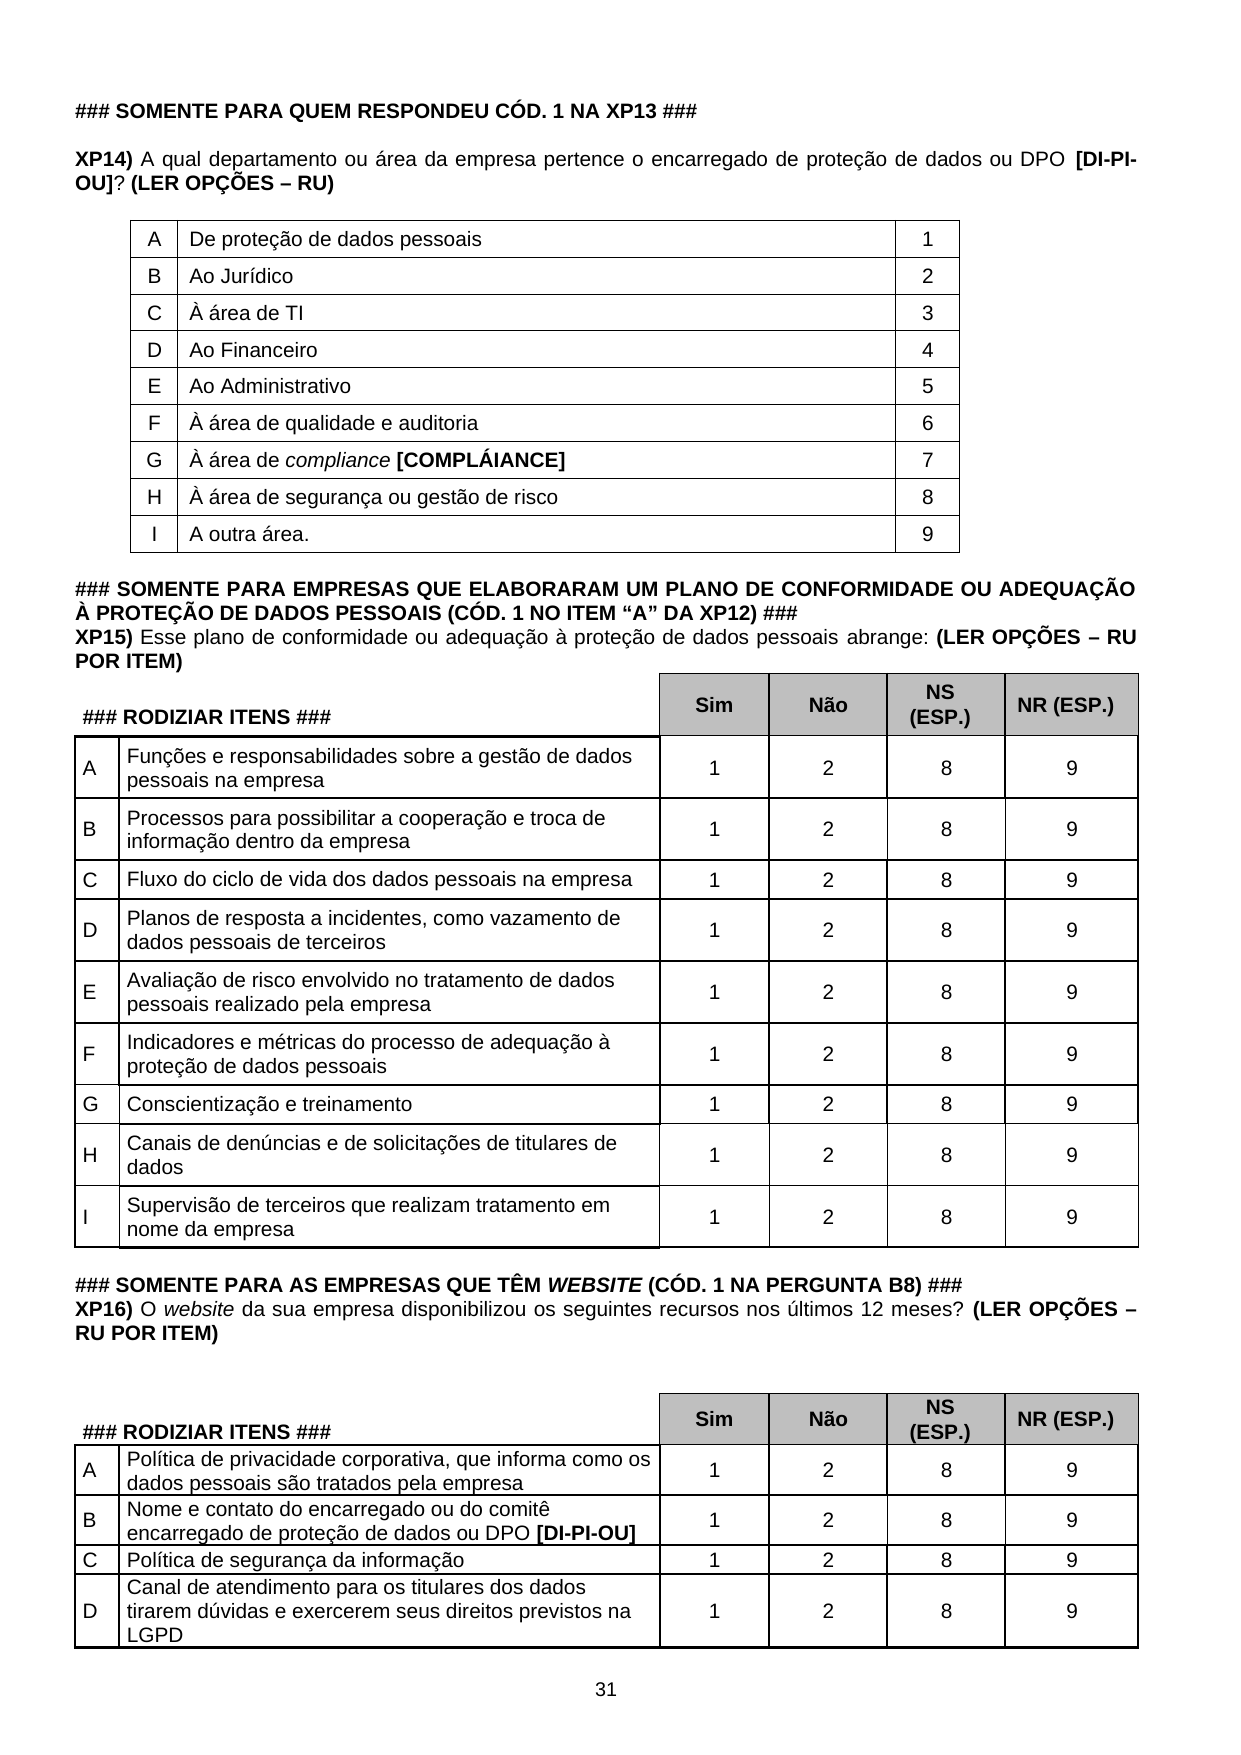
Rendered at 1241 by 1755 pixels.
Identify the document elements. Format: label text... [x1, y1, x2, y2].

table_cell 1 [660, 1124, 769, 1184]
table_cell A [76, 738, 118, 797]
table_cell 8 [888, 900, 1004, 960]
table_cell 1 [661, 900, 768, 960]
table_cell 6 [896, 405, 959, 441]
table_cell 9 [1006, 1186, 1138, 1246]
table_cell Processos para possibilitar a cooperação e troca de informação dentro da empresa [120, 799, 659, 859]
table_cell I [76, 1186, 119, 1246]
table_cell Fluxo do ciclo de vida dos dados pessoais na empresa [120, 861, 659, 898]
table_cell 1 [661, 1496, 768, 1544]
table_cell 8 [888, 1124, 1005, 1184]
table_cell F [76, 1024, 118, 1084]
table_cell Canal de atendimento para os titulares dos dados tirarem dúvidas e exercerem seus direitos previstos na LGPD [120, 1575, 659, 1646]
table_cell 2 [770, 900, 886, 960]
table_cell 9 [1006, 1086, 1137, 1123]
table_cell 9 [1006, 1445, 1137, 1494]
table_cell 8 [888, 1575, 1004, 1646]
text XP16) O website da sua empresa disponibilizou os seguintes recursos nos últimos 12 meses? (LER OPÇÕES – RU POR ITEM) [75, 1296, 1137, 1344]
table_cell 2 [770, 799, 887, 859]
table_cell 8 [888, 962, 1004, 1022]
table_cell H [76, 1124, 119, 1184]
table_cell 2 [770, 1575, 886, 1646]
table_cell D [76, 1575, 118, 1646]
table_cell 9 [1006, 1546, 1137, 1572]
table_cell 1 [661, 736, 768, 797]
table_cell 8 [896, 479, 959, 515]
table_cell 2 [770, 1496, 887, 1544]
table_header Não [770, 674, 886, 735]
table_cell B [76, 1496, 118, 1544]
table_cell 8 [888, 861, 1004, 898]
table_cell 8 [888, 736, 1004, 797]
table_cell D [131, 331, 177, 367]
table_cell C [76, 861, 118, 898]
text ### SOMENTE PARA EMPRESAS QUE ELABORARAM UM PLANO DE CONFORMIDADE OU ADEQUAÇÃO À PROTEÇÃO DE DADOS PESSOAIS (CÓD. 1 NO ITEM “A” DA XP12) ### [75, 577, 1137, 624]
table_cell 9 [1006, 962, 1137, 1022]
table_cell 1 [661, 1546, 768, 1572]
table_cell 1 [661, 1575, 768, 1646]
table_cell D [76, 900, 118, 960]
table_cell F [131, 405, 177, 441]
table_cell C [76, 1546, 118, 1572]
table_cell 9 [1006, 1024, 1137, 1084]
table_cell 9 [1006, 1124, 1138, 1184]
table_cell 2 [770, 736, 886, 797]
table_cell Conscientização e treinamento [120, 1086, 659, 1123]
table_cell Política de segurança da informação [120, 1546, 659, 1572]
table_cell 9 [896, 516, 959, 552]
table_header Não [770, 1394, 886, 1444]
table_cell 8 [888, 799, 1005, 859]
text XP15) Esse plano de conformidade ou adequação à proteção de dados pessoais abrange: (LER OPÇÕES – RU POR ITEM) [75, 624, 1137, 672]
table_cell 2 [770, 1445, 886, 1494]
table_cell 9 [1006, 799, 1137, 859]
text XP14) A qual departamento ou área da empresa pertence o encarregado de proteção de dados ou DPO [DI-PI-OU]? (LER OPÇÕES – RU) [75, 147, 1137, 195]
table_cell 2 [770, 1086, 886, 1123]
table_cell 1 [661, 962, 768, 1022]
table_cell 5 [896, 368, 959, 404]
table_cell Funções e responsabilidades sobre a gestão de dados pessoais na empresa [120, 738, 659, 797]
table_cell Avaliação de risco envolvido no tratamento de dados pessoais realizado pela empresa [120, 962, 659, 1022]
table_header ### RODIZIAR ITENS ### [75, 1393, 659, 1444]
table_cell 9 [1006, 1496, 1137, 1544]
table_cell 7 [896, 442, 959, 478]
table_cell 1 [661, 861, 768, 898]
table_cell 9 [1006, 861, 1137, 898]
table_cell Ao Administrativo [178, 368, 895, 404]
table_cell 2 [770, 962, 886, 1022]
table_cell Política de privacidade corporativa, que informa como os dados pessoais são tratados pela empresa [120, 1446, 659, 1494]
table_cell Planos de resposta a incidentes, como vazamento de dados pessoais de terceiros [120, 900, 659, 960]
table_header A [131, 221, 177, 257]
table_cell 2 [896, 258, 959, 293]
table_cell G [76, 1085, 119, 1123]
table_cell 8 [888, 1496, 1005, 1544]
table_cell B [131, 258, 177, 293]
table_header De proteção de dados pessoais [178, 221, 895, 257]
table_cell À área de segurança ou gestão de risco [178, 479, 895, 515]
table_cell 1 [660, 1186, 769, 1246]
table_cell C [131, 295, 177, 330]
table_cell B [76, 799, 118, 859]
table_cell 2 [770, 1024, 886, 1084]
table_cell Supervisão de terceiros que realizam tratamento em nome da empresa [120, 1187, 659, 1246]
table_cell 1 [661, 1024, 768, 1084]
text ### SOMENTE PARA QUEM RESPONDEU CÓD. 1 NA XP13 ### [75, 99, 1137, 123]
table_cell 8 [888, 1024, 1004, 1084]
table_cell 1 [661, 799, 768, 859]
table_header NS (ESP.) [888, 1394, 1004, 1444]
table_cell 2 [770, 1124, 887, 1184]
table_cell 9 [1006, 736, 1137, 797]
table_cell 8 [888, 1445, 1004, 1494]
table_cell À área de qualidade e auditoria [178, 405, 895, 441]
table_header 1 [896, 221, 959, 257]
table_cell I [131, 516, 177, 552]
table_header ### RODIZIAR ITENS ### [75, 673, 659, 735]
table_cell 9 [1006, 1575, 1137, 1646]
table_cell Ao Jurídico [178, 258, 895, 293]
table_cell A [76, 1446, 118, 1494]
table_header NS (ESP.) [888, 674, 1004, 735]
table_cell 2 [770, 1546, 886, 1572]
table_header Sim [660, 674, 768, 735]
table_header NR (ESP.) [1006, 674, 1138, 735]
table_cell 2 [770, 861, 886, 898]
table_cell 8 [888, 1086, 1004, 1123]
table_cell Canais de denúncias e de solicitações de titulares de dados [120, 1125, 659, 1184]
table_cell 9 [1006, 900, 1137, 960]
table_cell E [76, 962, 118, 1022]
table_cell A outra área. [178, 516, 895, 552]
table_cell 1 [661, 1086, 768, 1123]
table_header Sim [660, 1394, 768, 1444]
table_cell 8 [888, 1546, 1004, 1572]
table_cell H [131, 479, 177, 515]
table_cell 1 [661, 1445, 768, 1494]
table_cell À área de TI [178, 295, 895, 330]
table_cell À área de compliance [COMPLÁIANCE] [178, 442, 895, 478]
table_cell 2 [770, 1186, 887, 1246]
table_cell Nome e contato do encarregado ou do comitê encarregado de proteção de dados ou DPO [DI-PI-OU] [120, 1496, 659, 1544]
text ### SOMENTE PARA AS EMPRESAS QUE TÊM WEBSITE (CÓD. 1 NA PERGUNTA B8) ### [75, 1272, 1137, 1296]
table_cell 4 [896, 331, 959, 367]
table_cell Ao Financeiro [178, 331, 895, 367]
table_cell Indicadores e métricas do processo de adequação à proteção de dados pessoais [120, 1024, 659, 1084]
table_header NR (ESP.) [1006, 1394, 1138, 1444]
table_cell 3 [896, 295, 959, 330]
table_cell E [131, 368, 177, 404]
table_cell G [131, 442, 177, 478]
table_cell 8 [888, 1186, 1005, 1246]
